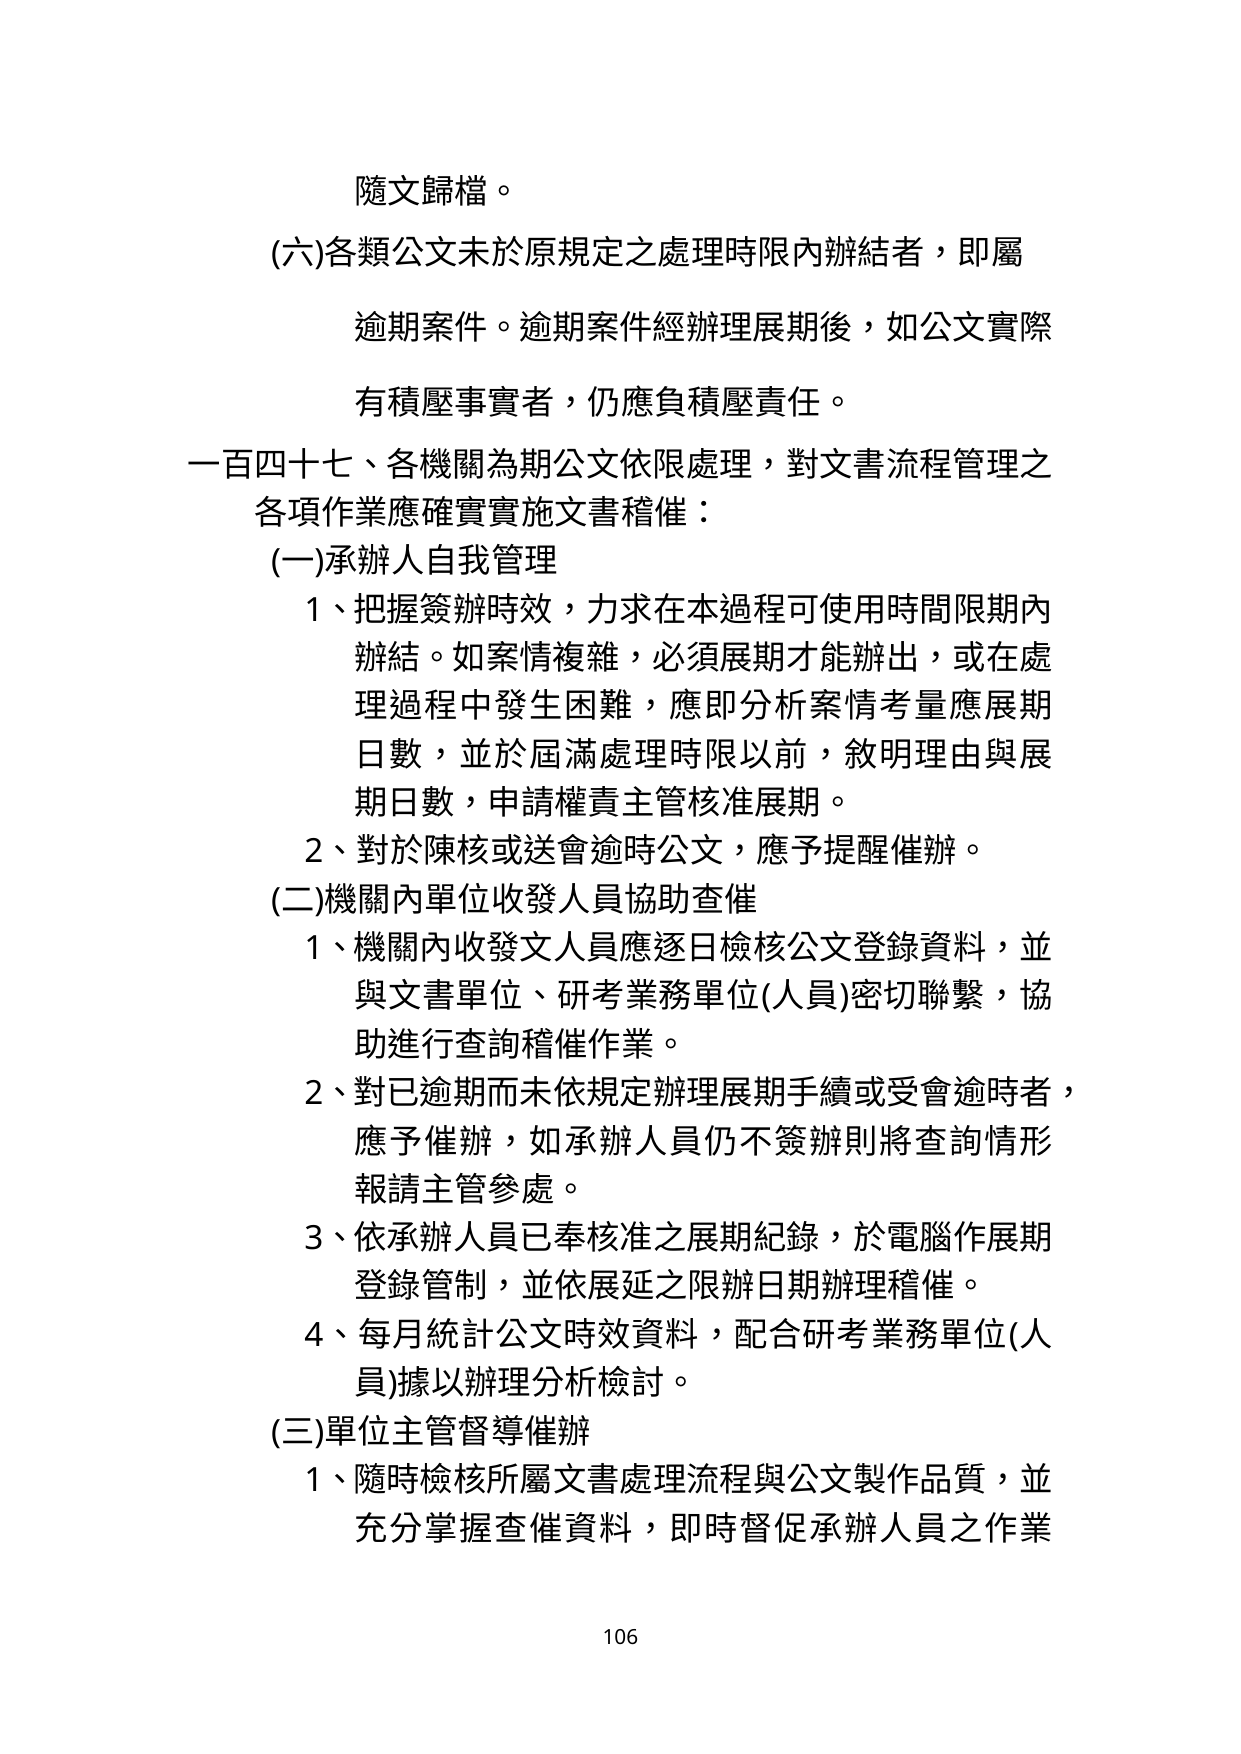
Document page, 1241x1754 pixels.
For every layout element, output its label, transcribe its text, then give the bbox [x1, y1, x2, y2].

text (二)機關內單位收發人員協助查催 [271, 872, 1053, 921]
text 1、機關內收發文人員應逐日檢核公文登錄資料，並與文書單位、研考業務單位(人員)密切聯繫，協助進行查詢稽催作業。 [304, 921, 1053, 1066]
text (六)各類公文未於原規定之處理時限內辦結者，即屬逾期案件。逾期案件經辦理展期後，如公文實際有積壓事實者，仍應負積壓責任。 [271, 213, 1053, 438]
text 3、依承辦人員已奉核准之展期紀錄，於電腦作展期登錄管制，並依展延之限辦日期辦理稽催。 [304, 1211, 1053, 1307]
text 1、把握簽辦時效，力求在本過程可使用時間限期內辦結。如案情複雜，必須展期才能辦出，或在處理過程中發生困難，應即分析案情考量應展期日數，並於屆滿處理時限以前，敘明理由與展期日數，申請權責主管核准展期。 [304, 583, 1053, 824]
text 2、對於陳核或送會逾時公文，應予提醒催辦。 [304, 824, 1053, 872]
text 隨文歸檔。 [271, 164, 1053, 213]
text 2、對已逾期而未依規定辦理展期手續或受會逾時者，應予催辦，如承辦人員仍不簽辦則將查詢情形報請主管參處。 [304, 1066, 1053, 1211]
text 一百四十七、各機關為期公文依限處理，對文書流程管理之各項作業應確實實施文書稽催： [187, 438, 1053, 534]
text 4、每月統計公文時效資料，配合研考業務單位(人員)據以辦理分析檢討。 [304, 1307, 1053, 1404]
text 1、隨時檢核所屬文書處理流程與公文製作品質，並充分掌握查催資料，即時督促承辦人員之作業 [304, 1453, 1053, 1549]
text (三)單位主管督導催辦 [271, 1404, 1053, 1453]
text (一)承辦人自我管理 [271, 534, 1053, 583]
